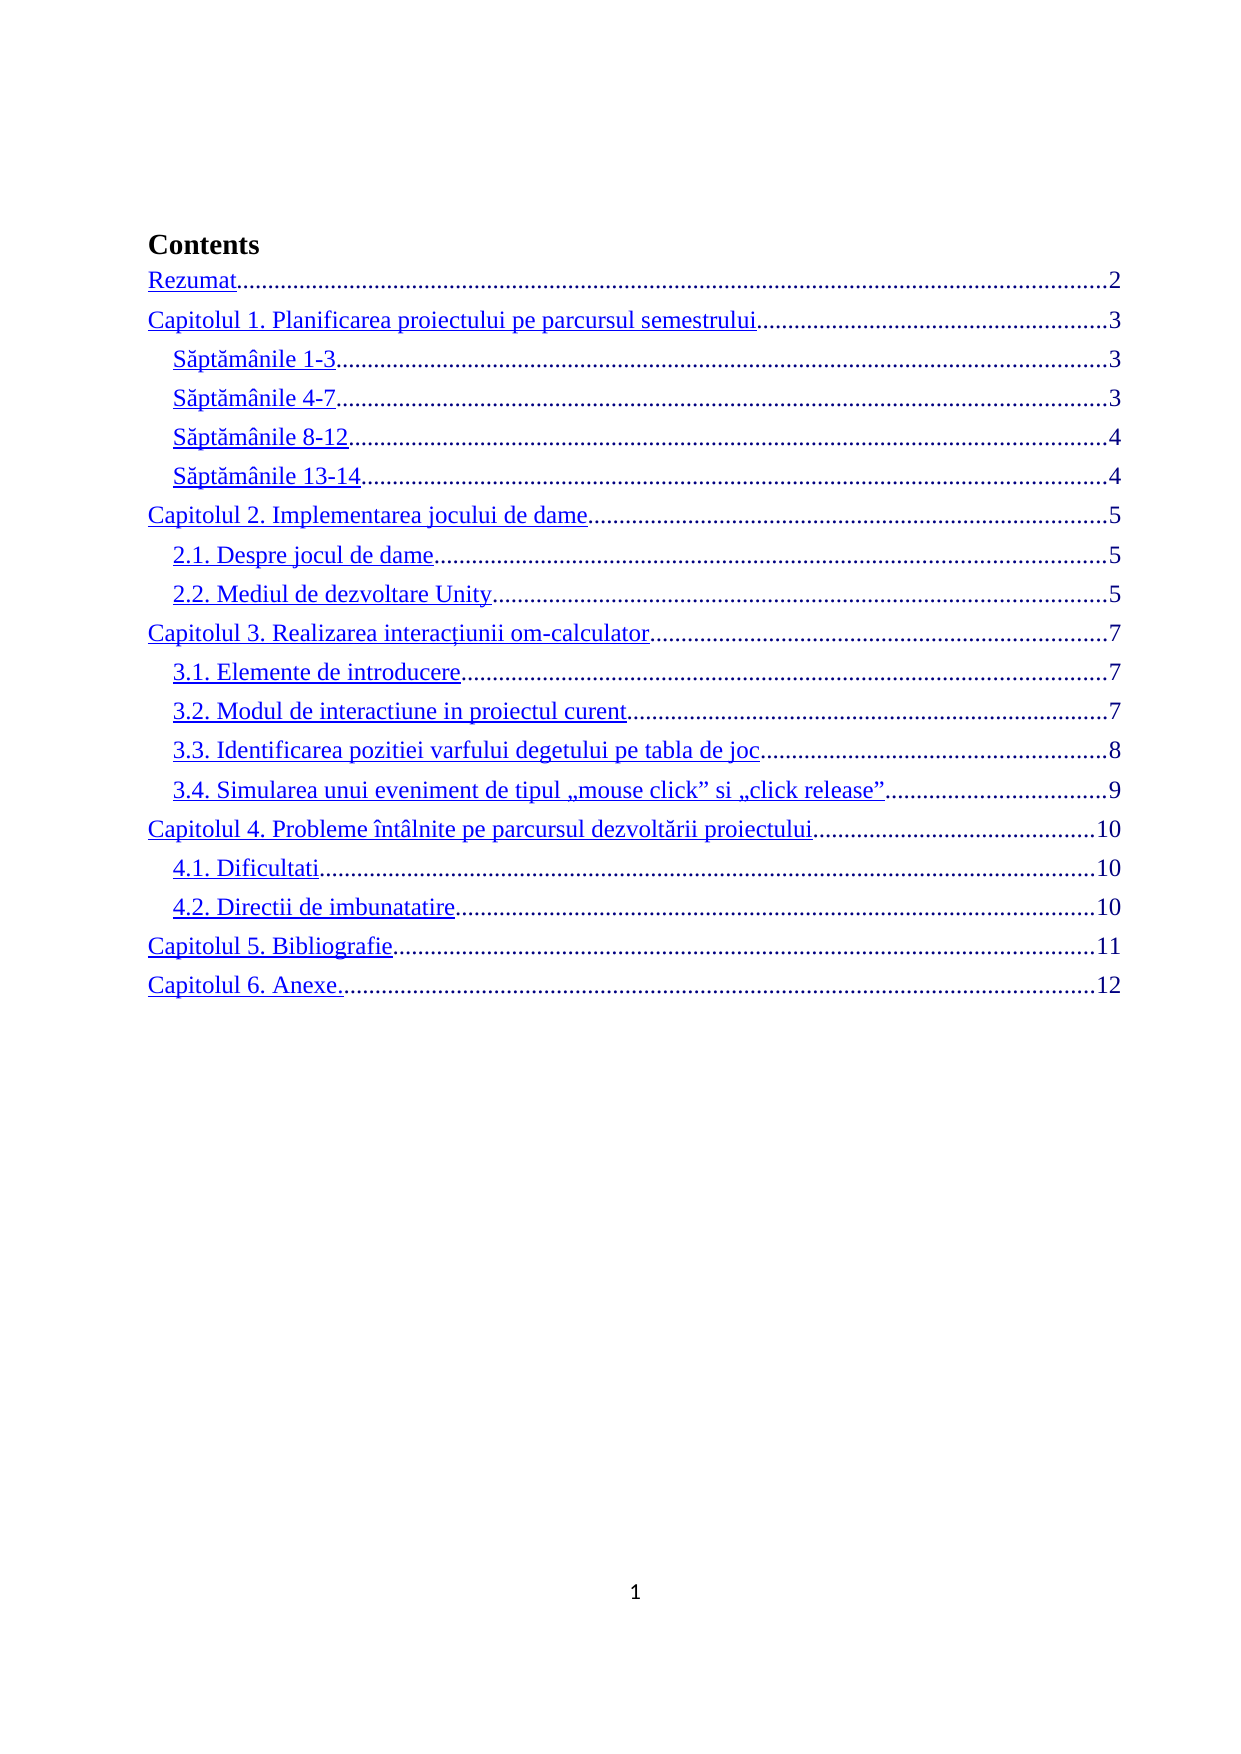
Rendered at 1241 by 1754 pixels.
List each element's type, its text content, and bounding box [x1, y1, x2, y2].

subtitle Contents [148, 227, 1122, 261]
text Săptămânile 8-12 4 [173, 422, 1122, 451]
text Capitolul 3. Realizarea interacțiunii om-calculator 7 [148, 618, 1122, 647]
text Capitolul 4. Probleme întâlnite pe parcursul dezvoltării proiectului 10 [148, 814, 1122, 843]
text Capitolul 2. Implementarea jocului de dame 5 [148, 501, 1122, 529]
text Capitolul 5. Bibliografie 11 [148, 931, 1122, 960]
text 4.1. Dificultati 10 [173, 853, 1122, 882]
text Rezumat 2 [148, 266, 1122, 294]
text Capitolul 6. Anexe. 12 [148, 971, 1122, 999]
text 4.2. Directii de imbunatatire 10 [173, 892, 1122, 921]
text 3.1. Elemente de introducere 7 [173, 657, 1122, 686]
text 3.2. Modul de interactiune in proiectul curent 7 [173, 696, 1122, 725]
text 3.3. Identificarea pozitiei varfului degetului pe tabla de joc 8 [173, 736, 1122, 764]
text 2.2. Mediul de dezvoltare Unity 5 [173, 579, 1122, 608]
text 3.4. Simularea unui eveniment de tipul „mouse click” si „click release” 9 [173, 775, 1122, 803]
text Săptămânile 1-3 3 [173, 344, 1122, 373]
text Capitolul 1. Planificarea proiectului pe parcursul semestrului 3 [148, 305, 1122, 333]
text 2.1. Despre jocul de dame 5 [173, 540, 1122, 568]
text Săptămânile 13-14 4 [173, 461, 1122, 490]
text Săptămânile 4-7 3 [173, 383, 1122, 412]
